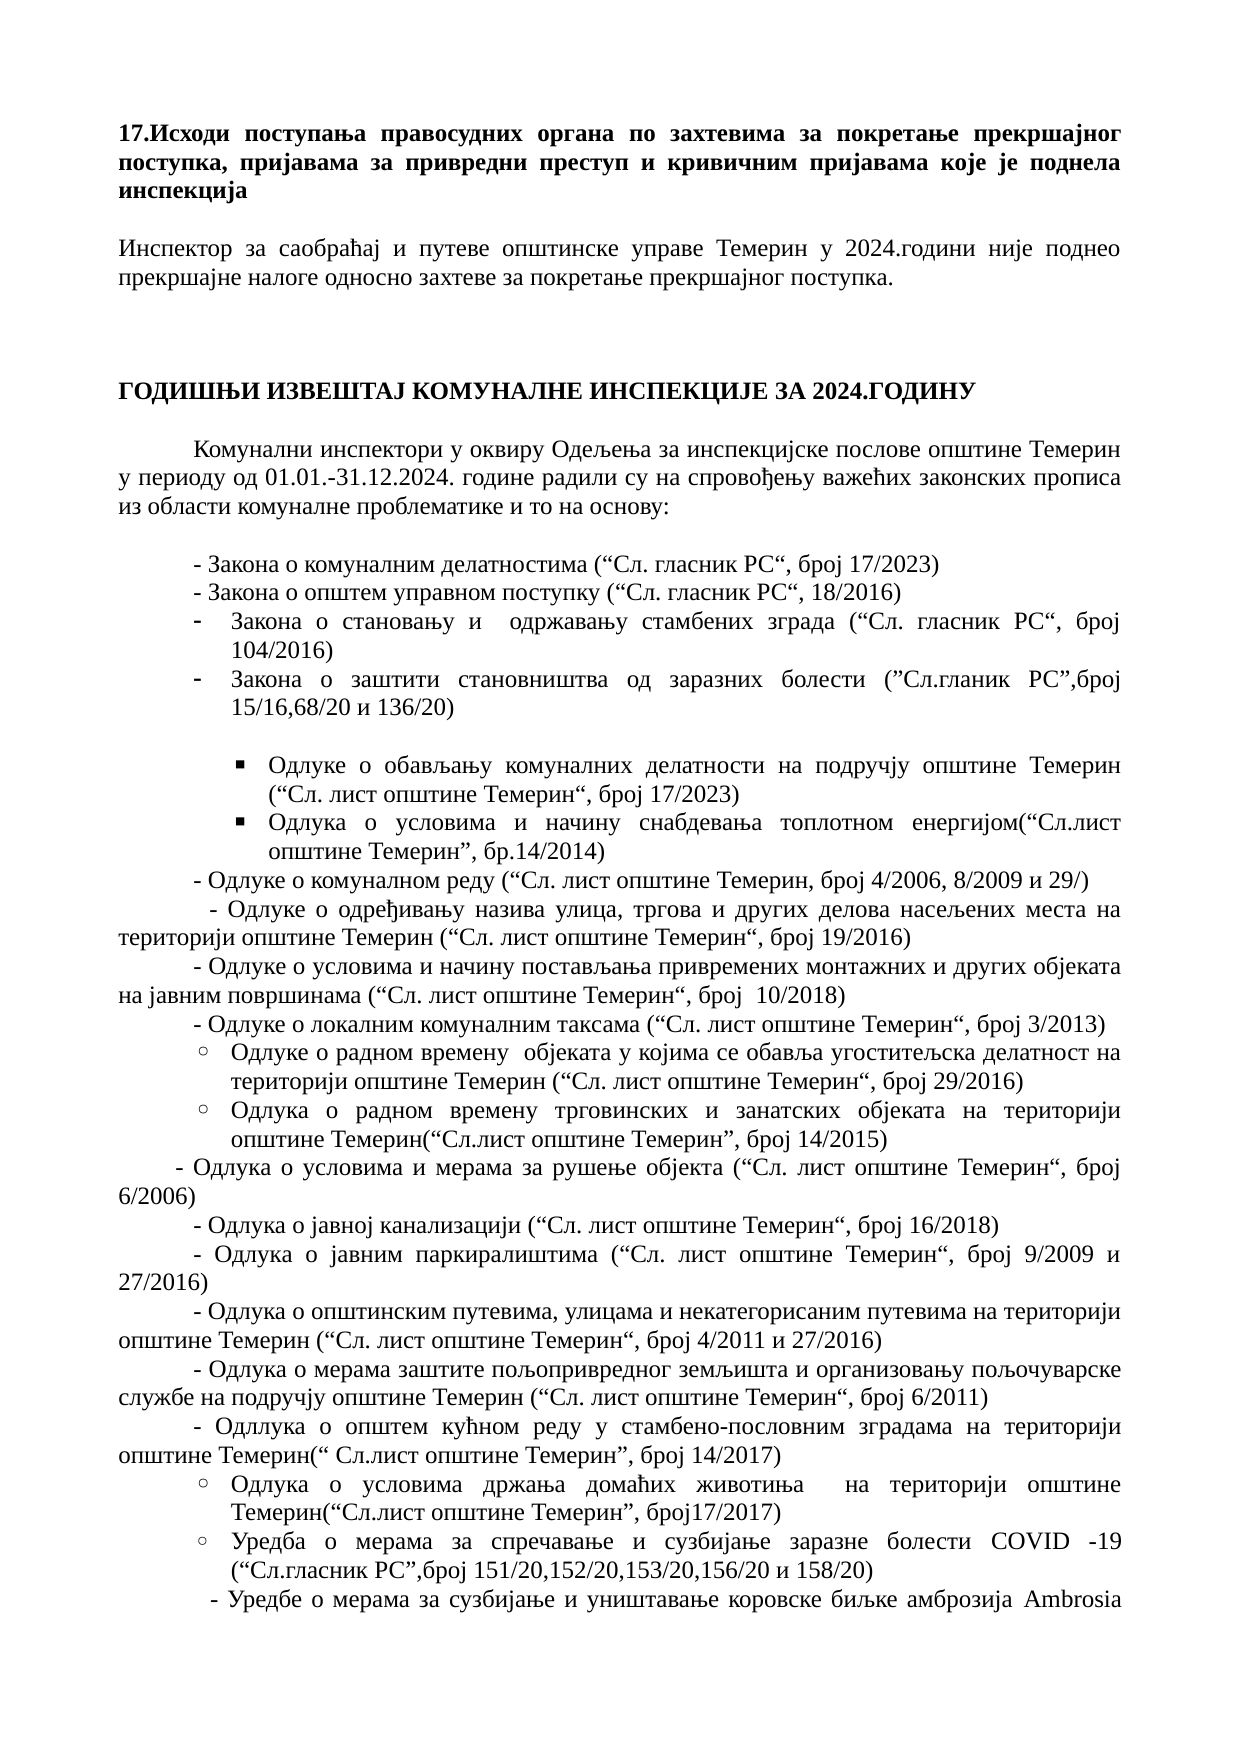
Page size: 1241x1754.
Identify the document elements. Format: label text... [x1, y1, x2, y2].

text - Одлуке о локалним комуналним таксама (“Сл. лист општине Темерин“, број 3/2013) [118, 1009, 1122, 1037]
list Одлука о условима држања домаћих животиња на територији општине Темерин(“Сл.лист општине Темерин”, број17/2017) [193, 1469, 1122, 1526]
text Комунални инспектори у оквиру Одељења за инспекцијске послове општине Темерин у периоду од 01.01.-31.12.2024. године радили су на спровођењу важећих законских прописа из области комуналне проблематике и то на основу: [118, 434, 1122, 520]
text - Одлуке о комуналном реду (“Сл. лист општине Темерин, број 4/2006, 8/2009 и 29/) [118, 865, 1122, 894]
text - Одлука о јавним паркиралиштима (“Сл. лист општине Темерин“, број 9/2009 и 27/2016) [118, 1239, 1122, 1296]
text - Одлука о условима и мерама за рушење објекта (“Сл. лист општине Темерин“, број 6/2006) [118, 1152, 1122, 1210]
text Инспектор за саобраћај и путеве општинске управе Темерин у 2024.години није поднео прекршајне налоге односно захтеве за покретање прекршајног поступка. [118, 233, 1122, 291]
text 17.Исходи поступања правосудних органа по захтевима за покретање прекршајног поступка, пријавама за привредни преступ и кривичним пријавама које је поднела инспекција [118, 118, 1122, 204]
text - Закона о комуналним делатностима (“Сл. гласник РС“, број 17/2023) [118, 549, 1122, 577]
text - Уредбе о мерама за сузбијање и уништавање коровске биљке амброзија Ambrosia [118, 1584, 1122, 1612]
text - Одлука о мерама заштите пољопривредног земљишта и организовању пољочуварске службе на подручју општине Темерин (“Сл. лист општине Темерин“, број 6/2011) [118, 1354, 1122, 1411]
text - Одлуке о условима и начину постављања привремених монтажних и других објеката на јавним површинама (“Сл. лист општине Темерин“, број 10/2018) [118, 951, 1122, 1009]
text - Одлуке о одређивању назива улица, тргова и других делова насељених места на територији општине Темерин (“Сл. лист општине Темерин“, број 19/2016) [118, 894, 1122, 951]
text - Закона о општем управном поступку (“Сл. гласник РС“, 18/2016) [118, 577, 1122, 606]
list Одлуке о обављању комуналних делатности на подручју општине Темерин (“Сл. лист општине Темерин“, број 17/2023) [231, 750, 1122, 807]
text - Одлука о јавној канализацији (“Сл. лист општине Темерин“, број 16/2018) [118, 1210, 1122, 1239]
list Одлуке о радном времену објеката у којима се обавља угоститељска делатност на територији општине Темерин (“Сл. лист општине Темерин“, број 29/2016) [193, 1037, 1122, 1095]
text ГОДИШЊИ ИЗВЕШТАЈ КОМУНАЛНЕ ИНСПЕКЦИЈЕ ЗА 2024.ГОДИНУ [118, 376, 1122, 405]
list Одлука о радном времену трговинских и занатских објеката на територији општине Темерин(“Сл.лист општине Темерин”, број 14/2015) [193, 1095, 1122, 1152]
list Закона о становању и одржавању стамбених зграда (“Сл. гласник РС“, број 104/2016) [193, 606, 1122, 664]
text - Одллука о општем кућном реду у стамбено-пословним зградама на територији општине Темерин(“ Сл.лист општине Темерин”, број 14/2017) [118, 1411, 1122, 1469]
list Одлука о условима и начину снабдевања топлотном енергијом(“Сл.лист општине Темерин”, бр.14/2014) [231, 807, 1122, 865]
list Закона о заштити становништва од заразних болести (”Сл.гланик РС”,број 15/16,68/20 и 136/20) [193, 664, 1122, 721]
text - Одлука о општинским путевима, улицама и некатегорисаним путевима на територији општине Темерин (“Сл. лист општине Темерин“, број 4/2011 и 27/2016) [118, 1296, 1122, 1354]
list Уредба о мерама за спречавање и сузбијање заразне болести COVID -19 (“Сл.гласник РС”,број 151/20,152/20,153/20,156/20 и 158/20) [193, 1526, 1122, 1584]
